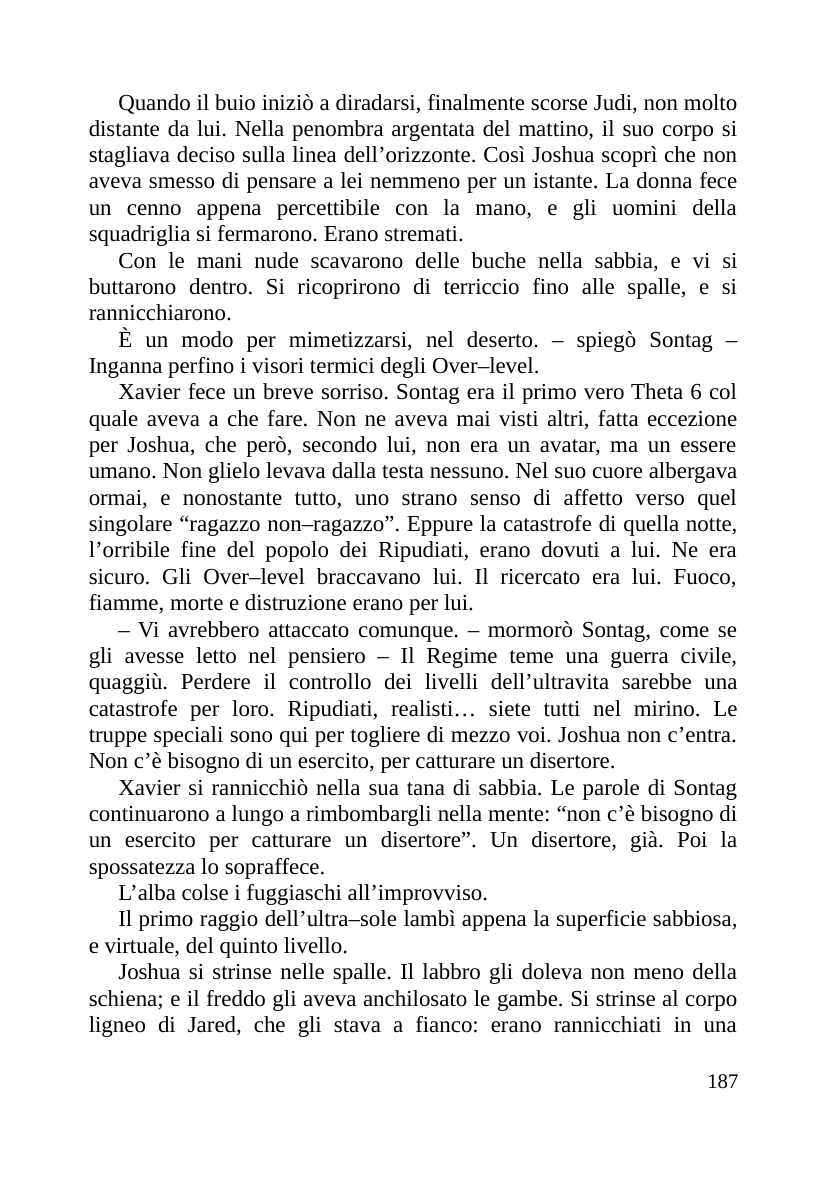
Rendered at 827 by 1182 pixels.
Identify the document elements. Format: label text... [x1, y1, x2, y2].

text Il primo raggio dell’ultra–sole lambì appena la superficie sabbiosa, e virtuale, del quinto livello. [88, 906, 738, 958]
text Joshua si strinse nelle spalle. Il labbro gli doleva non meno della schiena; e il freddo gli aveva anchilosato le gambe. Si strinse al corpo ligneo di Jared, che gli stava a fianco: erano rannicchiati in una [88, 958, 738, 1037]
text Quando il buio iniziò a diradarsi, finalmente scorse Judi, non molto distante da lui. Nella penombra argentata del mattino, il suo corpo si stagliava deciso sulla linea dell’orizzonte. Così Joshua scoprì che non aveva smesso di pensare a lei nemmeno per un istante. La donna fece un cenno appena percettibile con la mano, e gli uomini della squadriglia si fermarono. Erano stremati. [88, 88, 738, 247]
text L’alba colse i fuggiaschi all’improvviso. [88, 879, 738, 906]
text È un modo per mimetizzarsi, nel deserto. – spiegò Sontag – Inganna perfino i visori termici degli Over–level. [88, 326, 738, 378]
text – Vi avrebbero attaccato comunque. – mormorò Sontag, come se gli avesse letto nel pensiero – Il Regime teme una guerra civile, quaggiù. Perdere il controllo dei livelli dell’ultravita sarebbe una catastrofe per loro. Ripudiati, realisti… siete tutti nel mirino. Le truppe speciali sono qui per togliere di mezzo voi. Joshua non c’entra. Non c’è bisogno di un esercito, per catturare un disertore. [88, 616, 738, 774]
text Xavier si rannicchiò nella sua tana di sabbia. Le parole di Sontag continuarono a lungo a rimbombargli nella mente: “non c’è bisogno di un esercito per catturare un disertore”. Un disertore, già. Poi la spossatezza lo sopraffece. [88, 774, 738, 879]
text Con le mani nude scavarono delle buche nella sabbia, e vi si buttarono dentro. Si ricoprirono di terriccio fino alle spalle, e si rannicchiarono. [88, 247, 738, 326]
text Xavier fece un breve sorriso. Sontag era il primo vero Theta 6 col quale aveva a che fare. Non ne aveva mai visti altri, fatta eccezione per Joshua, che però, secondo lui, non era un avatar, ma un essere umano. Non glielo levava dalla testa nessuno. Nel suo cuore albergava ormai, e nonostante tutto, uno strano senso di affetto verso quel singolare “ragazzo non–ragazzo”. Eppure la catastrofe di quella notte, l’orribile fine del popolo dei Ripudiati, erano dovuti a lui. Ne era sicuro. Gli Over–level braccavano lui. Il ricercato era lui. Fuoco, fiamme, morte e distruzione erano per lui. [88, 378, 738, 616]
